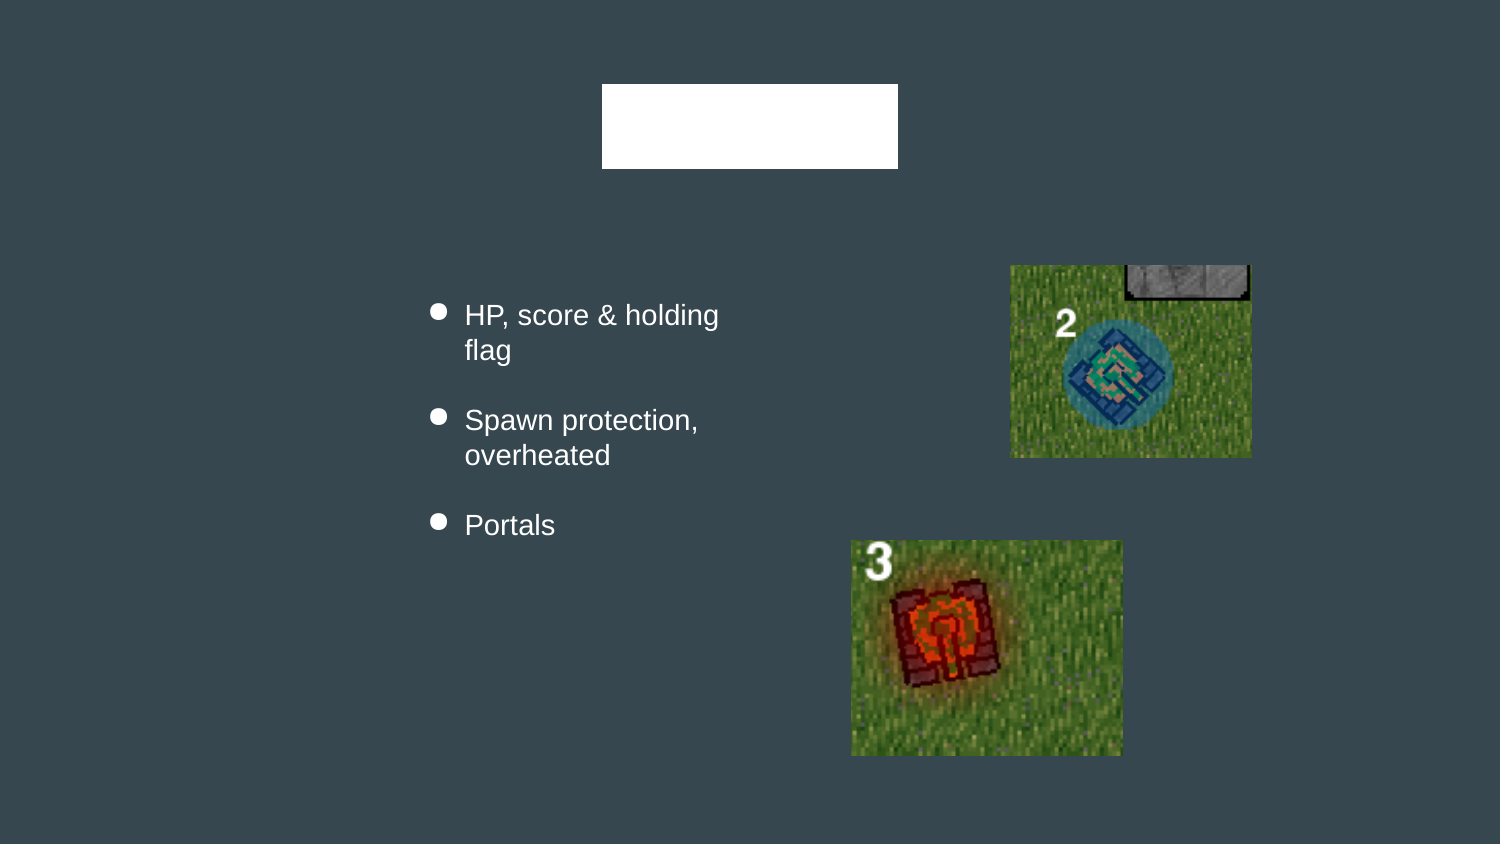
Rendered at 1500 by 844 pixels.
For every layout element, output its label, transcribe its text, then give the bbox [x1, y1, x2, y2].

text_box HP, score & holding flag Spawn protection, overheated Portals [374, 281, 764, 622]
picture [1010, 265, 1252, 458]
title Gameplay [51, 72, 1449, 167]
picture [851, 540, 1123, 756]
